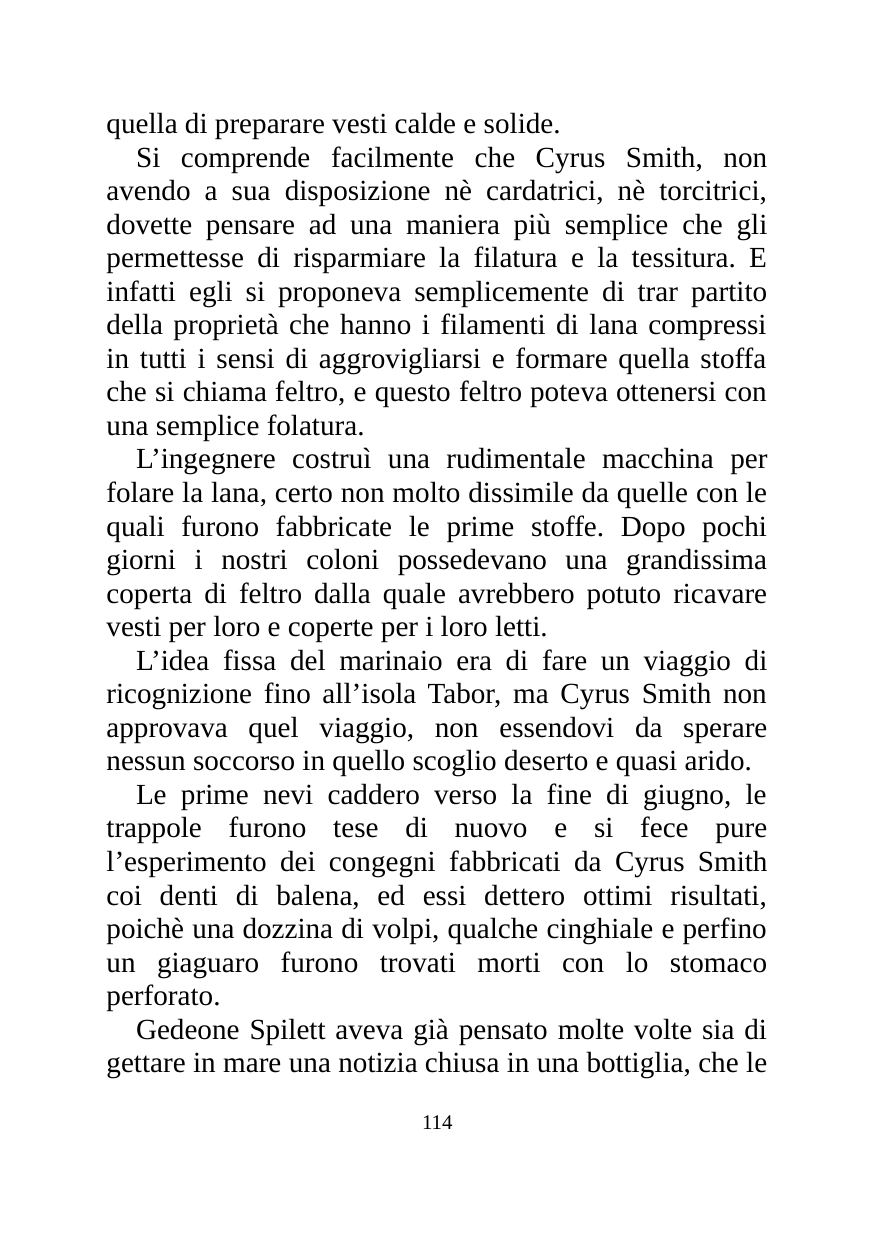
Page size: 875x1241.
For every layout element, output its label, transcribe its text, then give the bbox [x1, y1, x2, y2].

text Le prime nevi caddero verso la fine di giugno, le trappole furono tese di nuovo e si fece pure l’esperimento dei congegni fabbricati da Cyrus Smith coi denti di balena, ed essi dettero ottimi risultati, poichè una dozzina di volpi, qualche cinghiale e perfino un giaguaro furono trovati morti con lo stomaco perforato. [106, 777, 768, 1012]
text Gedeone Spilett aveva già pensato molte volte sia di gettare in mare una notizia chiusa in una bottiglia, che le [106, 1012, 768, 1079]
text L’idea fissa del marinaio era di fare un viaggio di ricognizione fino all’isola Tabor, ma Cyrus Smith non approvava quel viaggio, non essendovi da sperare nessun soccorso in quello scoglio deserto e quasi arido. [106, 643, 768, 777]
text Si comprende facilmente che Cyrus Smith, non avendo a sua disposizione nè cardatrici, nè torcitrici, dovette pensare ad una maniera più semplice che gli permettesse di risparmiare la filatura e la tessitura. E infatti egli si proponeva semplicemente di trar partito della proprietà che hanno i filamenti di lana compressi in tutti i sensi di aggrovigliarsi e formare quella stoffa che si chiama feltro, e questo feltro poteva ottenersi con una semplice folatura. [106, 140, 768, 442]
text L’ingegnere costruì una rudimentale macchina per folare la lana, certo non molto dissimile da quelle con le quali furono fabbricate le prime stoffe. Dopo pochi giorni i nostri coloni possedevano una grandissima coperta di feltro dalla quale avrebbero potuto ricavare vesti per loro e coperte per i loro letti. [106, 442, 768, 643]
text quella di preparare vesti calde e solide. [106, 106, 768, 140]
